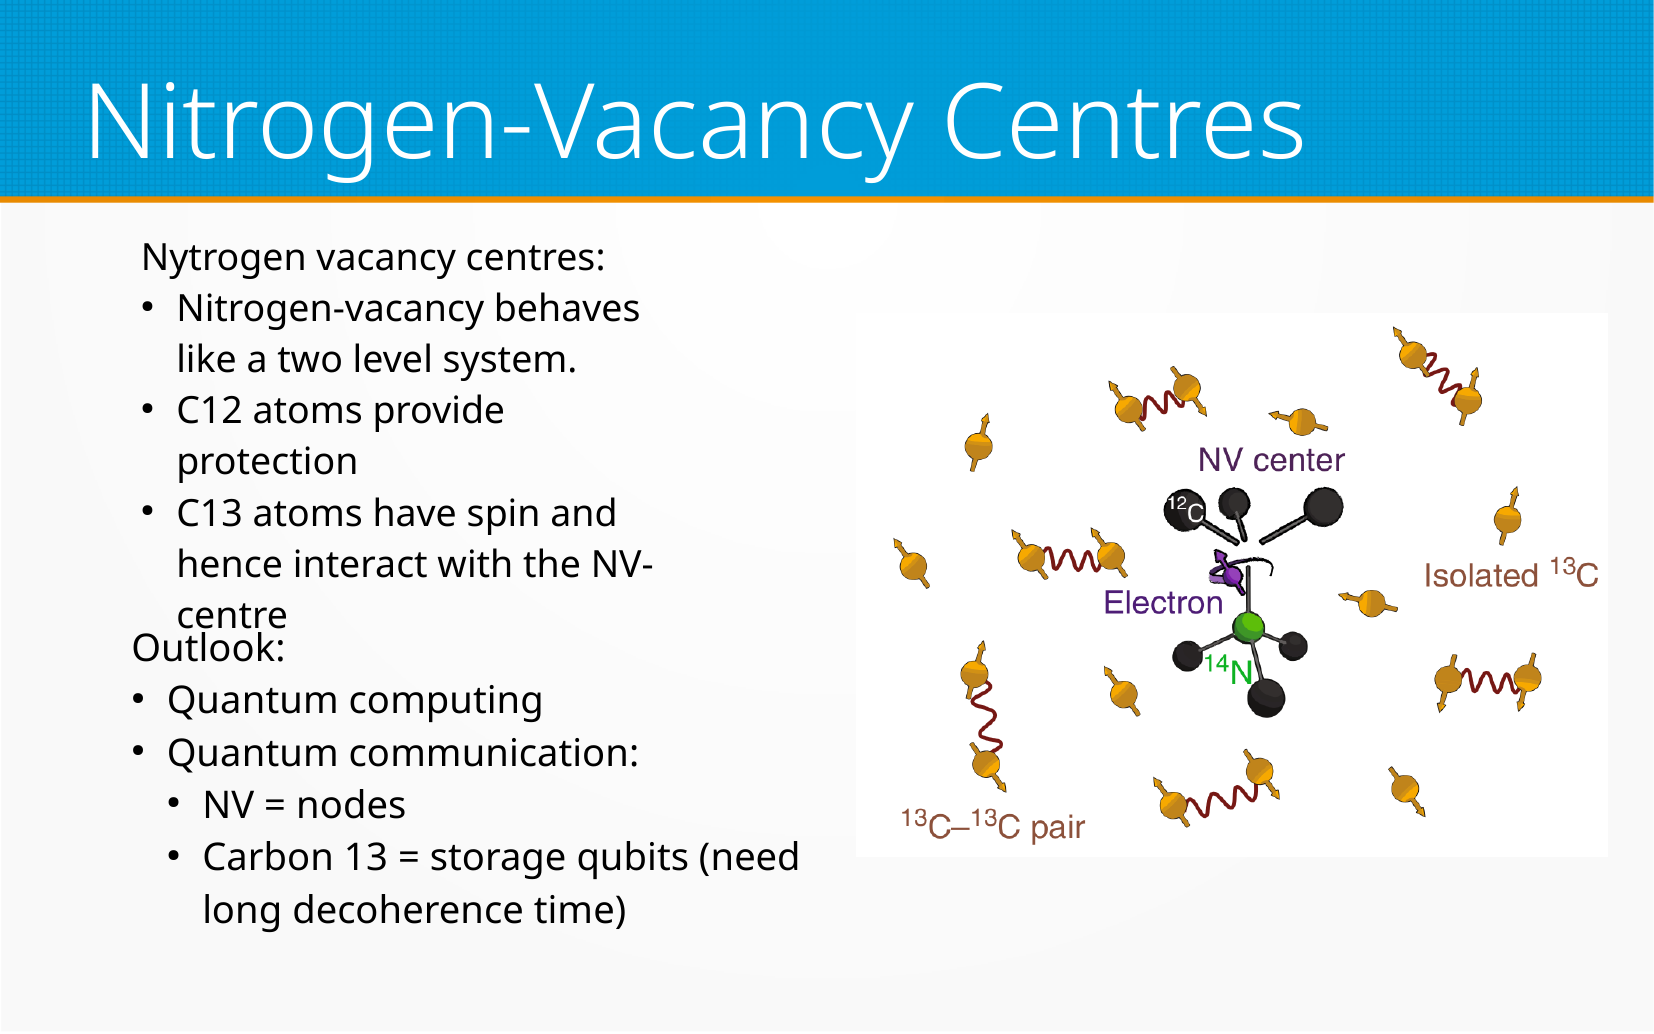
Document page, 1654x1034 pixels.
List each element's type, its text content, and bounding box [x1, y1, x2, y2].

title Nitrogen-Vacancy Centres [82, 16, 1571, 190]
picture [0, 197, 1654, 1034]
text_box Outlook: Quantum computing Quantum communication: NV = nodes Carbon 13 = storage qubits (need long decoherence time) [125, 594, 841, 961]
text_box Nytrogen vacancy centres: Nitrogen-vacancy behaves like a two level system. C12 atoms provide protection C13 atoms have spin and hence interact with the NV-centre [135, 270, 676, 601]
